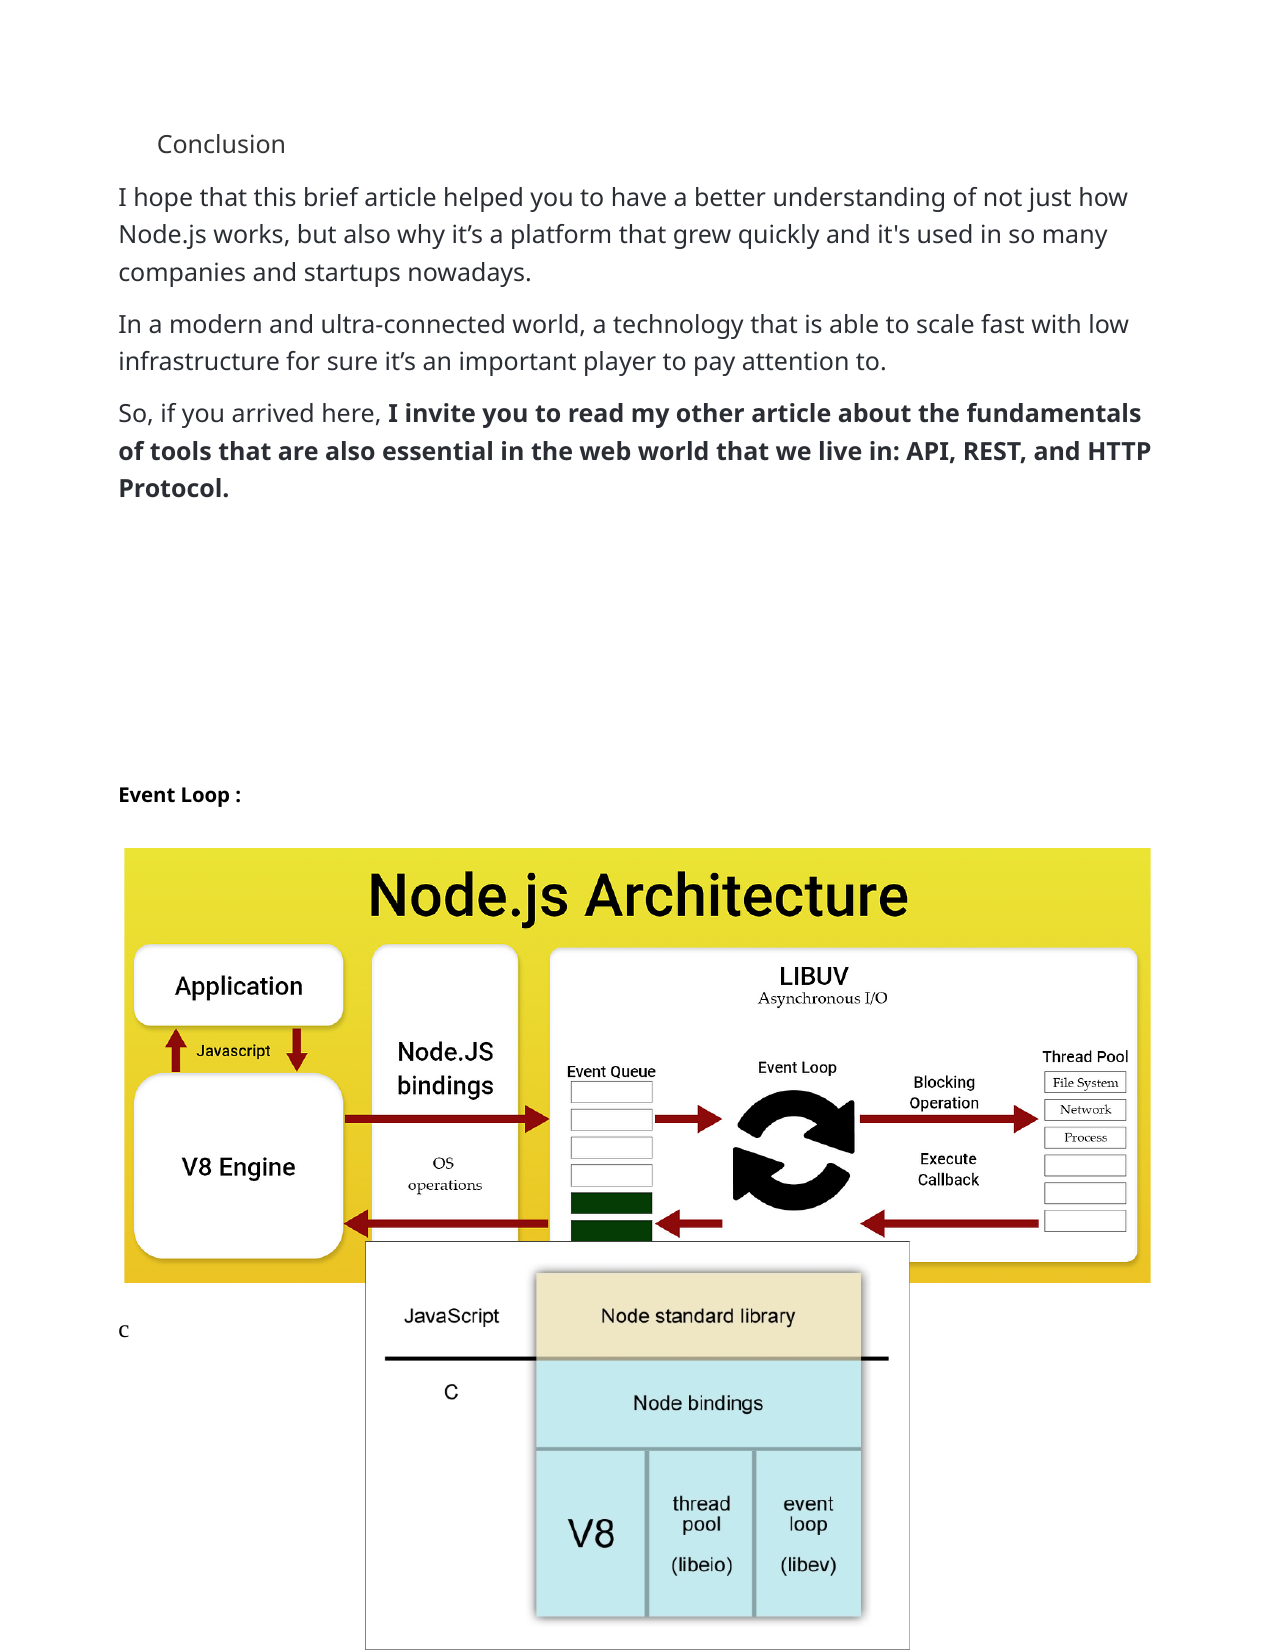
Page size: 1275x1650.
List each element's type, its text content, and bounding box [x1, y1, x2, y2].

text I hope that this brief article helped you to have a better understanding of not just how Node.js works, but also why it’s a platform that grew quickly and it's used in so many companies and startups nowadays. [118, 176, 1157, 288]
picture [124, 848, 1151, 1650]
text 0:01:51 [118, 562, 1144, 589]
text In a modern and ultra-connected world, a technology that is able to scale fast with low infrastructure for sure it’s an important player to pay attention to. [118, 303, 1157, 378]
text Event Loop : [118, 781, 1144, 808]
text [910, 1314, 1157, 1343]
text So, if you arrived here, I invite you to read my other article about the fundamentals of tools that are also essential in the web world that we live in: API, REST, and HTTP Protocol. [118, 392, 1157, 505]
subtitle 🔶 Conclusion [118, 118, 1157, 161]
text c [118, 1314, 365, 1343]
